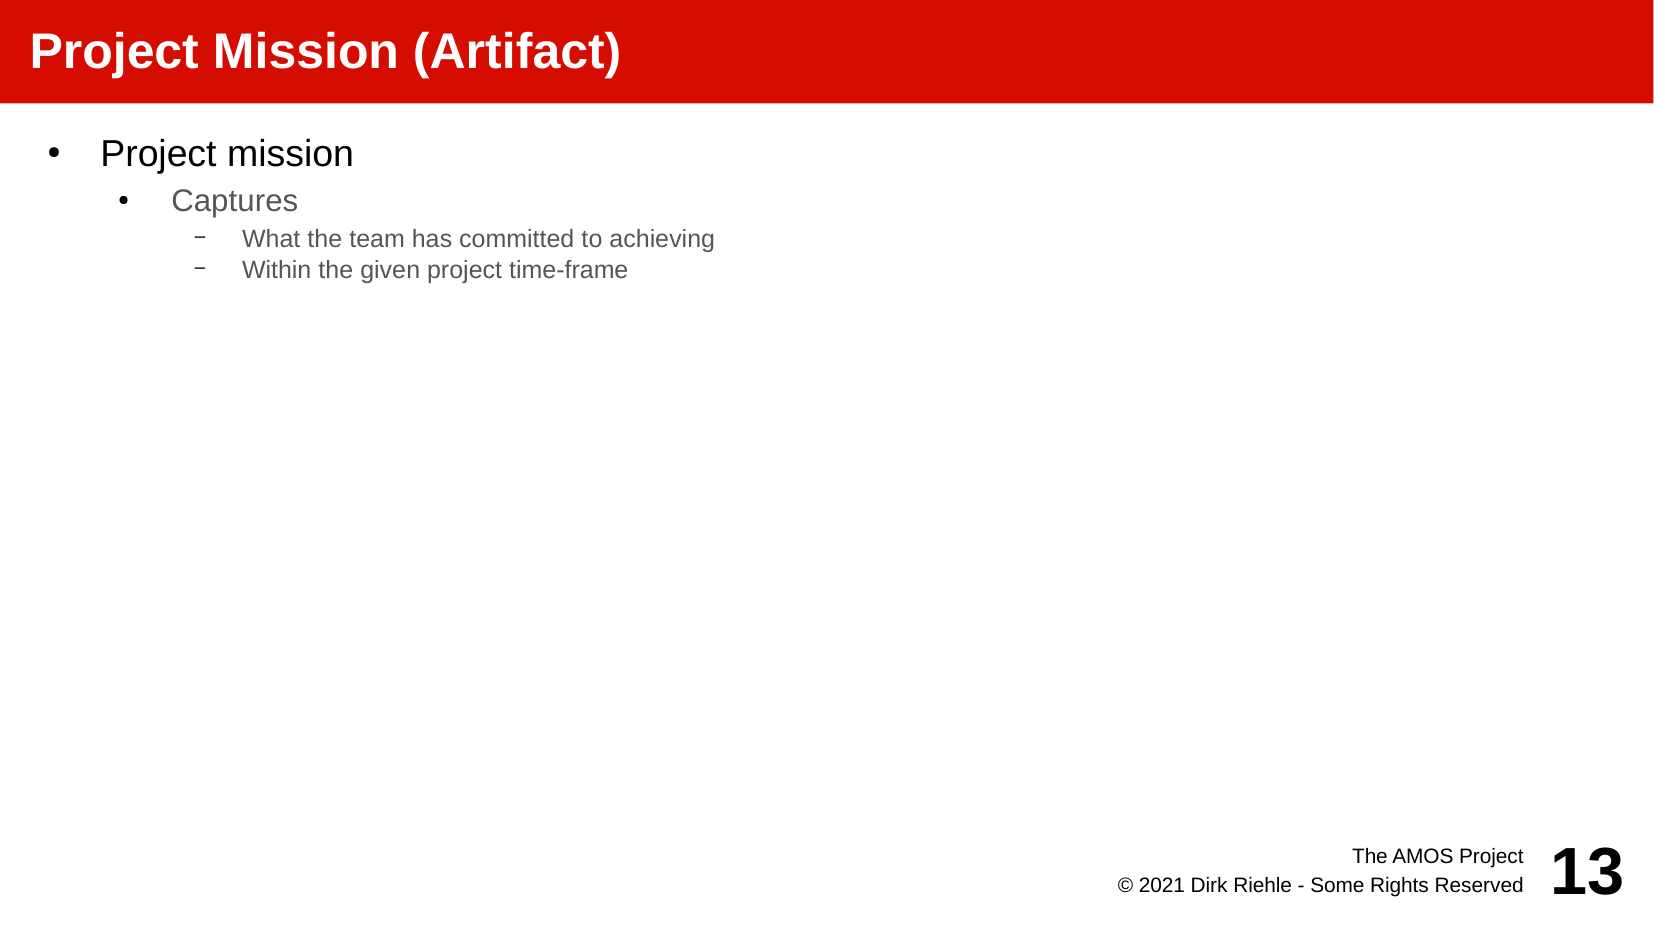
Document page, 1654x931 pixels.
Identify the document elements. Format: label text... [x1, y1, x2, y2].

list Project mission Captures What the team has committed to achieving Within the given project time-frame [29, 132, 1625, 813]
title Project Mission (Artifact) [0, 0, 1654, 104]
